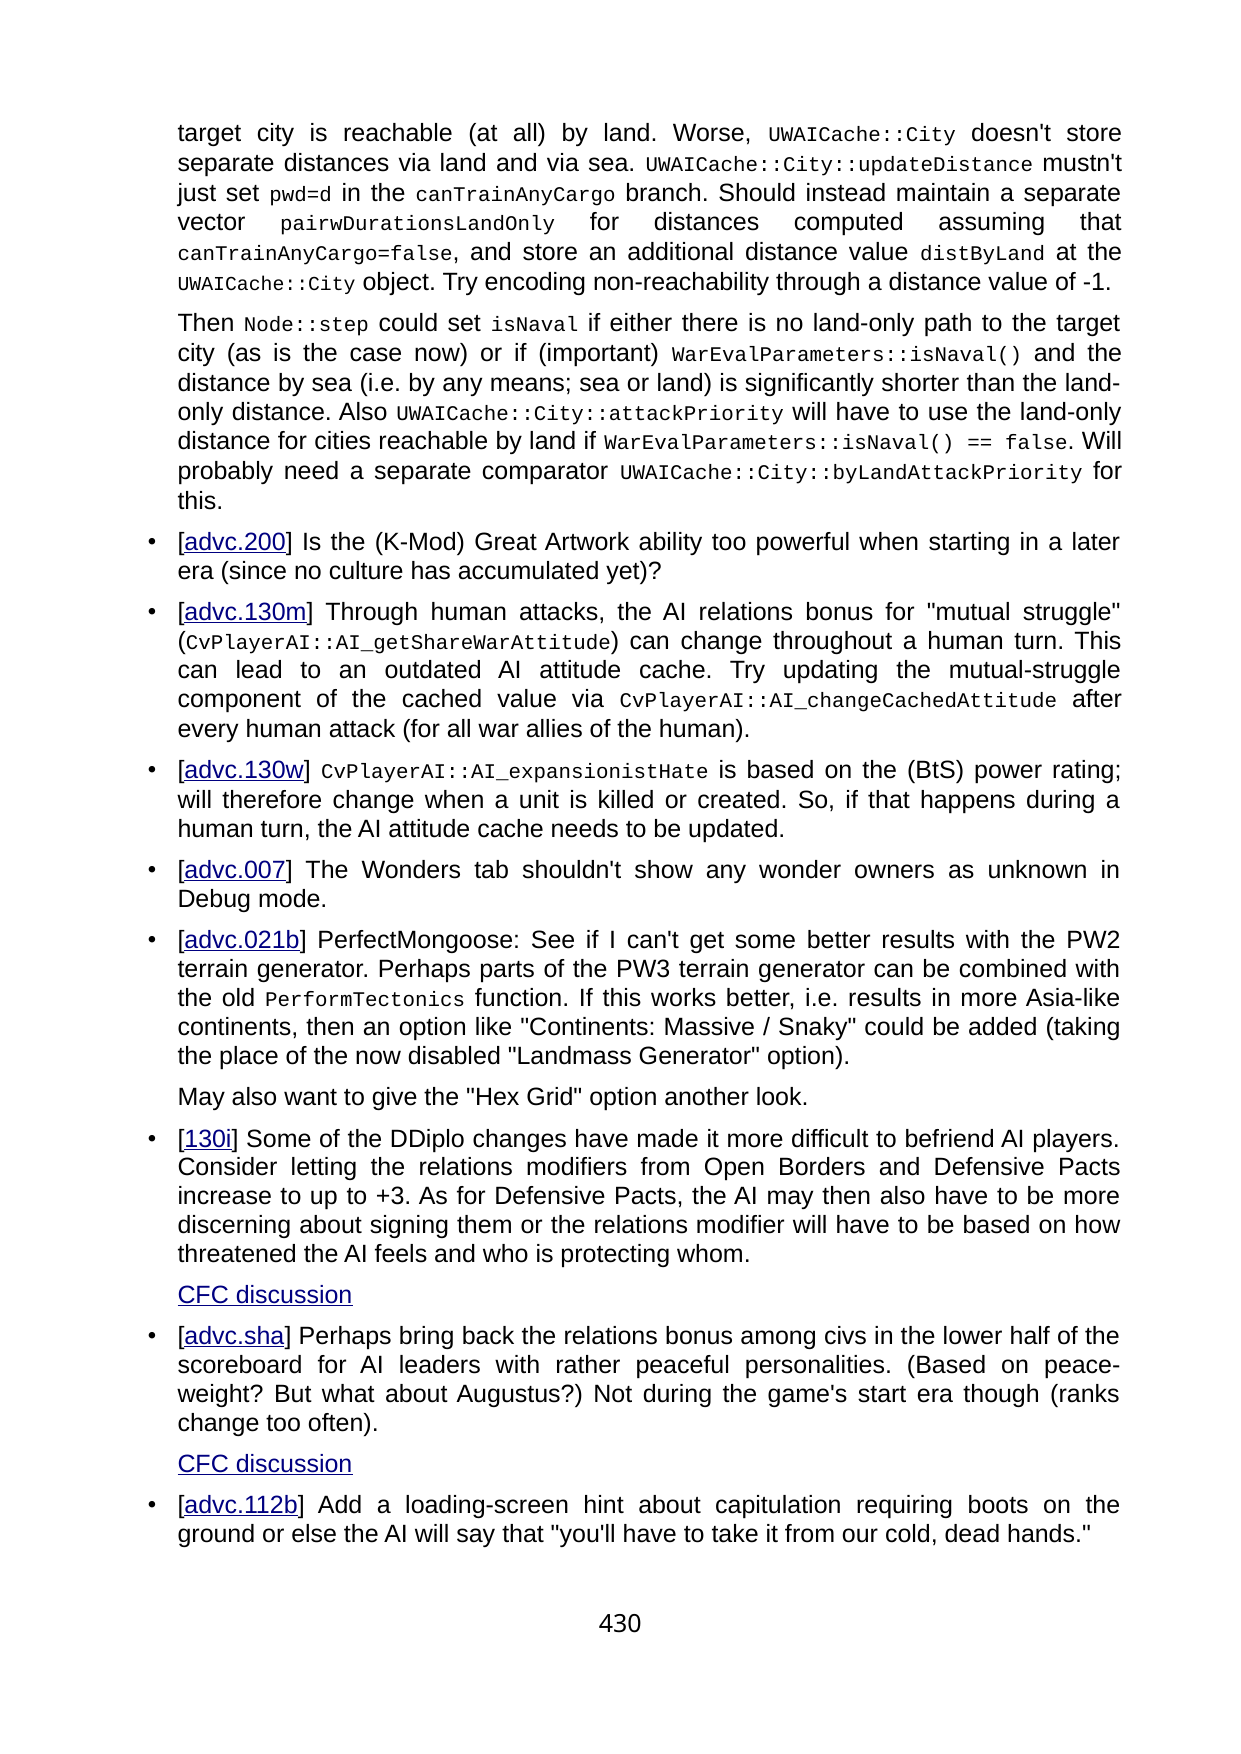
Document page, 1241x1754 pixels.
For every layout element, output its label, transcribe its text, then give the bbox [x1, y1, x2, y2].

list [advc.130m] Through human attacks, the AI relations bonus for "mutual struggle" (CvPlayerAI::AI_getShareWarAttitude) can change throughout a human turn. This can lead to an outdated AI attitude cache. Try updating the mutual-struggle component of the cached value via CvPlayerAI::AI_changeCachedAttitude after every human attack (for all war allies of the human). [148, 597, 1122, 743]
list [advc.007] The Wonders tab shouldn't show any wonder owners as unknown in Debug mode. [148, 855, 1122, 912]
list [advc.sha] Perhaps bring back the relations bonus among civs in the lower half of the scoreboard for AI leaders with rather peaceful personalities. (Based on peace-weight? But what about Augustus?) Not during the game's start era though (ranks change too often). [148, 1321, 1122, 1436]
list May also want to give the "Hex Grid" option another look. [148, 1082, 1122, 1111]
list [130i] Some of the DDiplo changes have made it more difficult to befriend AI players. Consider letting the relations modifiers from Open Borders and Defensive Pacts increase to up to +3. As for Defensive Pacts, the AI may then also have to be more discerning about signing them or the relations modifier will have to be based on how threatened the AI feels and who is protecting whom. [148, 1123, 1122, 1267]
list [advc.021b] PerfectMongoose: See if I can't get some better results with the PW2 terrain generator. Perhaps parts of the PW3 terrain generator can be combined with the old PerformTectonics function. If this works better, i.e. results in more Asia-like continents, then an option like "Continents: Massive / Snaky" could be added (taking the place of the now disabled "Landmass Generator" option). [148, 925, 1122, 1070]
list target city is reachable (at all) by land. Worse, UWAICache::City doesn't store separate distances via land and via sea. UWAICache::City::updateDistance mustn't just set pwd=d in the canTrainAnyCargo branch. Should instead maintain a separate vector pairwDurationsLandOnly for distances computed assuming that canTrainAnyCargo=false, and store an additional distance value distByLand at the UWAICache::City object. Try encoding non-reachability through a distance value of -1. [148, 118, 1122, 296]
list CFC discussion [148, 1449, 1122, 1477]
list [advc.130w] CvPlayerAI::AI_expansionistHate is based on the (BtS) power rating; will therefore change when a unit is killed or created. So, if that happens during a human turn, the AI attitude cache needs to be updated. [148, 755, 1122, 842]
list [advc.200] Is the (K-Mod) Great Artwork ability too powerful when starting in a later era (since no culture has accumulated yet)? [148, 527, 1122, 584]
list [advc.112b] Add a loading-screen hint about capitulation requiring boots on the ground or else the AI will say that "you'll have to take it from our cold, dead hands." [148, 1490, 1122, 1548]
list Then Node::step could set isNaval if either there is no land-only path to the target city (as is the case now) or if (important) WarEvalParameters::isNaval() and the distance by sea (i.e. by any means; sea or land) is significantly shorter than the land-only distance. Also UWAICache::City::attackPriority will have to use the land-only distance for cities reachable by land if WarEvalParameters::isNaval() == false. Will probably need a separate comparator UWAICache::City::byLandAttackPriority for this. [148, 308, 1122, 514]
list CFC discussion [148, 1280, 1122, 1309]
